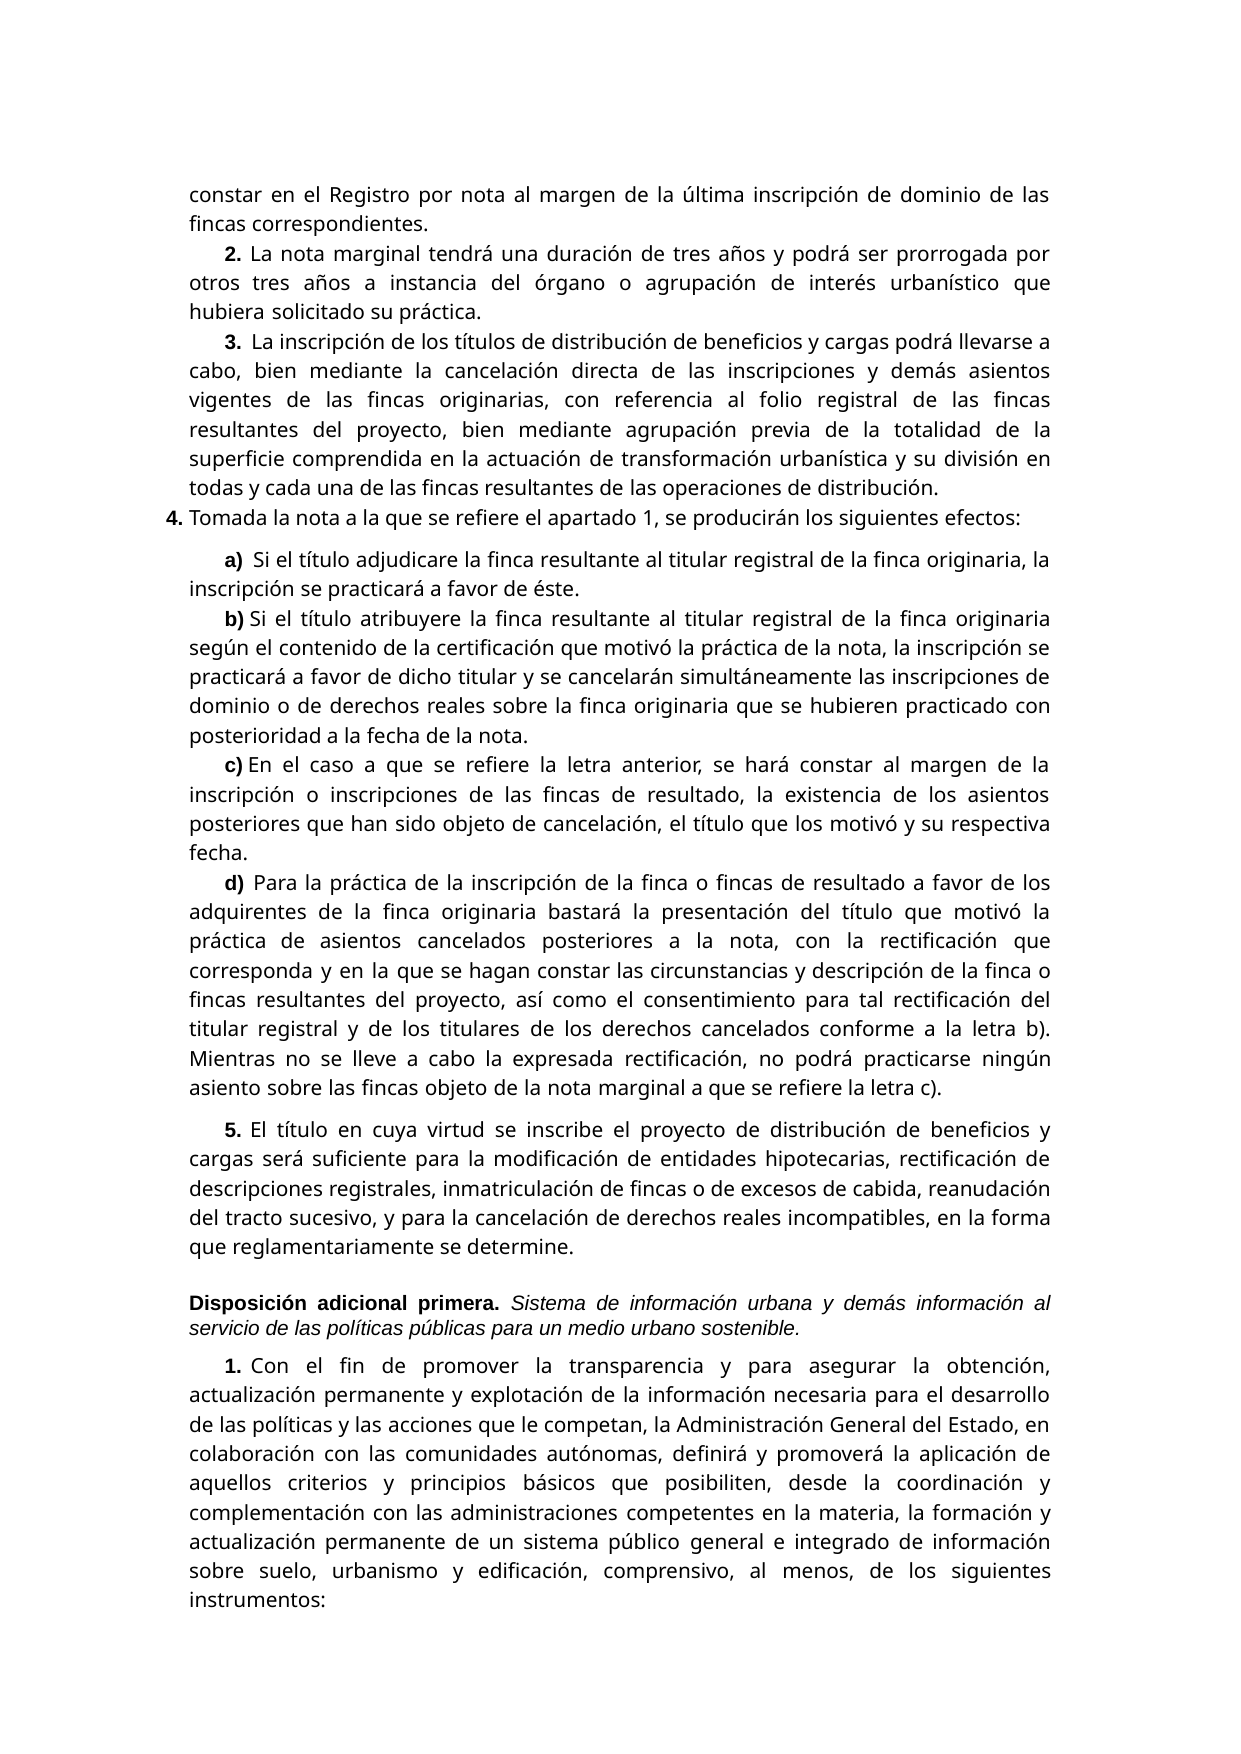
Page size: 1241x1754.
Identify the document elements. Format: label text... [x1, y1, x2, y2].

list La nota marginal tendrá una duración de tres años y podrá ser prorrogada por otros tres años a instancia del órgano o agrupación de interés urbanístico que hubiera solicitado su práctica. [189, 239, 1051, 326]
list Con el fin de promover la transparencia y para asegurar la obtención, actualización permanente y explotación de la información necesaria para el desarrollo de las políticas y las acciones que le competan, la Administración General del Estado, en colaboración con las comunidades autónomas, definirá y promoverá la aplicación de aquellos criterios y principios básicos que posibiliten, desde la coordinación y complementación con las administraciones competentes en la materia, la formación y actualización permanente de un sistema público general e integrado de información sobre suelo, urbanismo y edificación, comprensivo, al menos, de los siguientes instrumentos: [189, 1351, 1051, 1614]
list En el caso a que se refiere la letra anterior, se hará constar al margen de la inscripción o inscripciones de las fincas de resultado, la existencia de los asientos posteriores que han sido objeto de cancelación, el título que los motivó y su respectiva fecha. [189, 751, 1051, 867]
list Tomada la nota a la que se refiere el apartado 1, se producirán los siguientes efectos: [166, 503, 1184, 532]
text Disposición adicional primera. Sistema de información urbana y demás información al servicio de las políticas públicas para un medio urbano sostenible. [189, 1291, 1051, 1339]
list Si el título atribuyere la finca resultante al titular registral de la finca originaria según el contenido de la certificación que motivó la práctica de la nota, la inscripción se practicará a favor de dicho titular y se cancelarán simultáneamente las inscripciones de dominio o de derechos reales sobre la finca originaria que se hubieren practicado con posterioridad a la fecha de la nota. [189, 604, 1051, 749]
text constar en el Registro por nota al margen de la última inscripción de dominio de las fincas correspondientes. [189, 180, 1051, 238]
list Si el título adjudicare la finca resultante al titular registral de la finca originaria, la inscripción se practicará a favor de éste. [189, 545, 1051, 603]
list Para la práctica de la inscripción de la finca o fincas de resultado a favor de los adquirentes de la finca originaria bastará la presentación del título que motivó la práctica de asientos cancelados posteriores a la nota, con la rectificación que corresponda y en la que se hagan constar las circunstancias y descripción de la finca o fincas resultantes del proyecto, así como el consentimiento para tal rectificación del titular registral y de los titulares de los derechos cancelados conforme a la letra b). Mientras no se lleve a cabo la expresada rectificación, no podrá practicarse ningún asiento sobre las fincas objeto de la nota marginal a que se refiere la letra c). [189, 868, 1051, 1101]
list La inscripción de los títulos de distribución de beneficios y cargas podrá llevarse a cabo, bien mediante la cancelación directa de las inscripciones y demás asientos vigentes de las fincas originarias, con referencia al folio registral de las fincas resultantes del proyecto, bien mediante agrupación previa de la totalidad de la superficie comprendida en la actuación de transformación urbanística y su división en todas y cada una de las fincas resultantes de las operaciones de distribución. [189, 327, 1052, 502]
list El título en cuya virtud se inscribe el proyecto de distribución de beneficios y cargas será suficiente para la modificación de entidades hipotecarias, rectificación de descripciones registrales, inmatriculación de fincas o de excesos de cabida, reanudación del tracto sucesivo, y para la cancelación de derechos reales incompatibles, en la forma que reglamentariamente se determine. [189, 1115, 1051, 1261]
